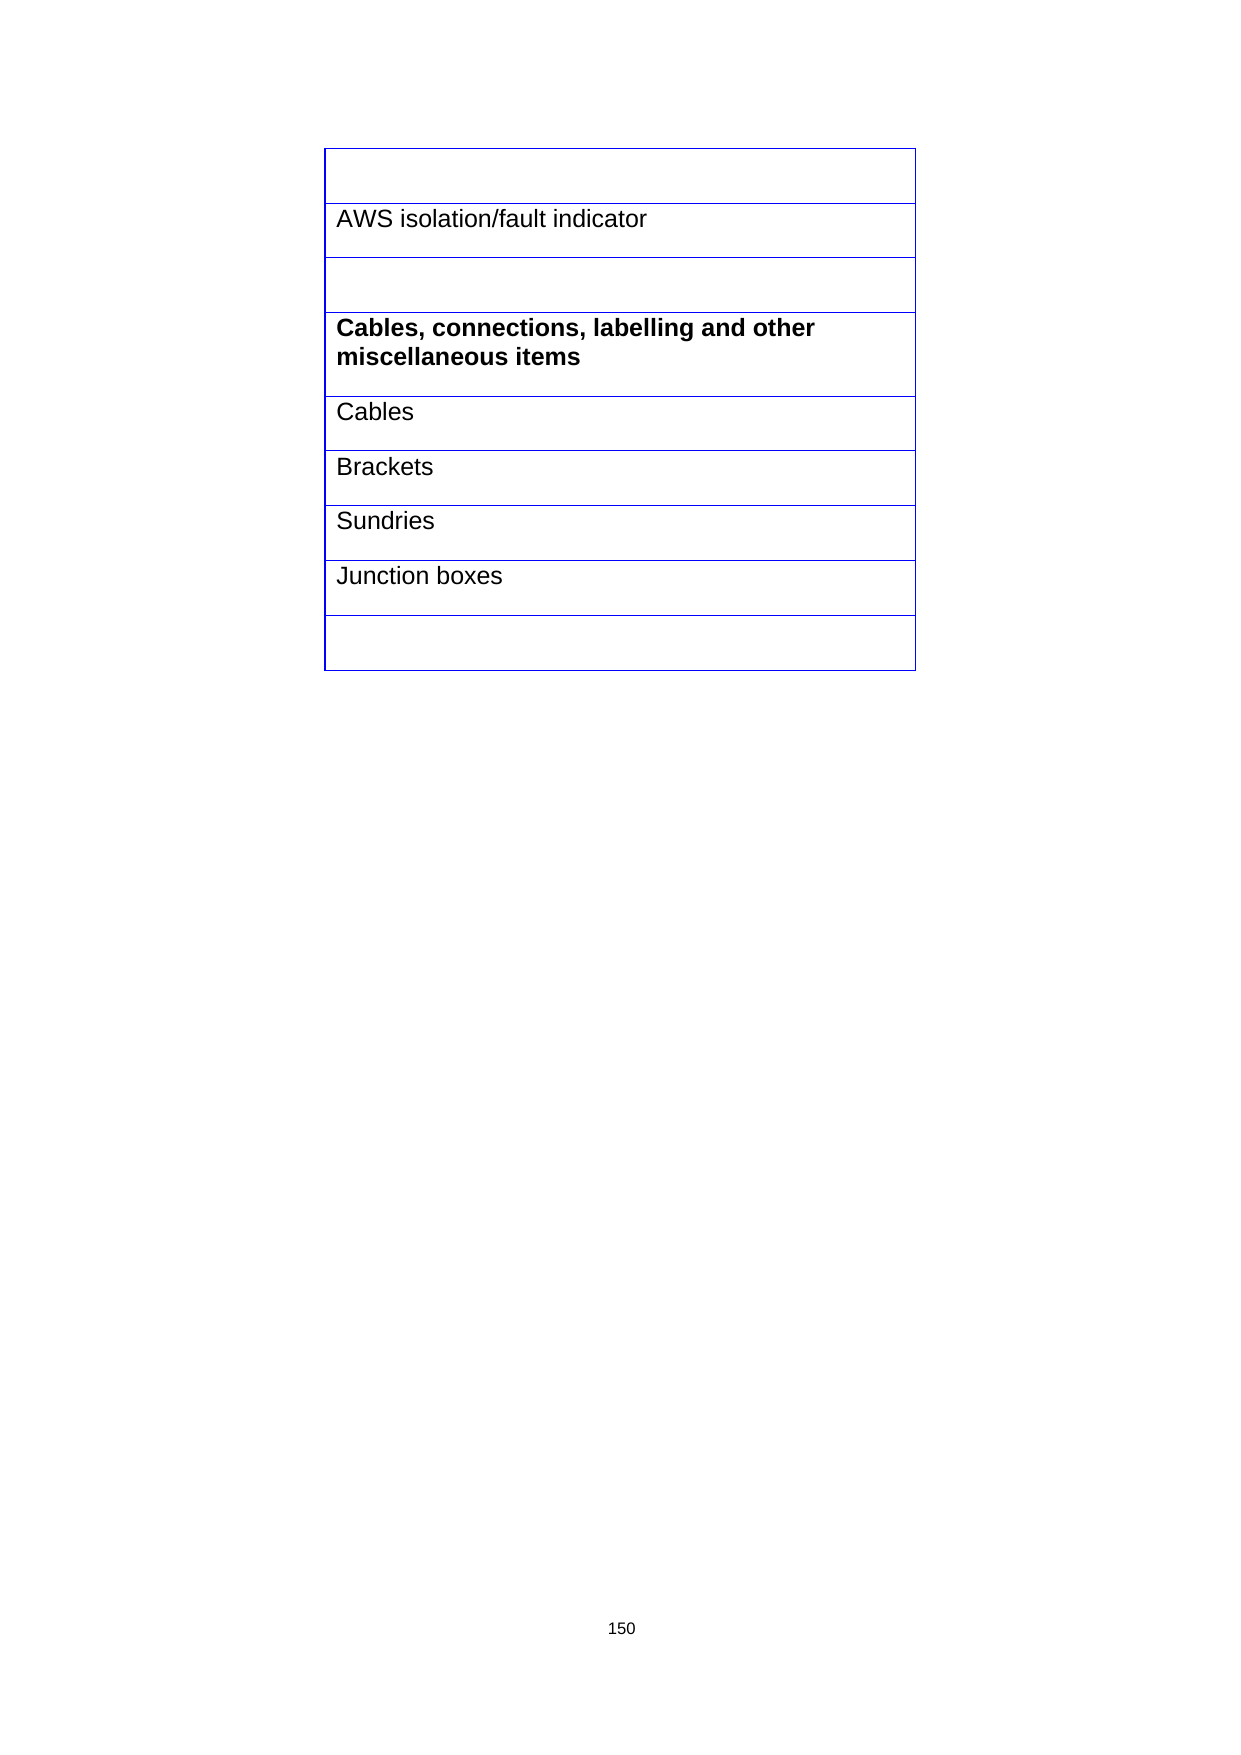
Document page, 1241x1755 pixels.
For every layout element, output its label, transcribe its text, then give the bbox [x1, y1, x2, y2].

table_cell Brackets [326, 451, 915, 505]
table_cell Sundries [326, 506, 915, 560]
table_cell Junction boxes [326, 561, 915, 615]
table_cell [326, 258, 915, 312]
table_cell [326, 149, 915, 202]
table_cell [326, 616, 915, 669]
table_cell Cables, connections, labelling and other miscellaneous items [326, 313, 915, 396]
table_cell AWS isolation/fault indicator [326, 204, 915, 257]
table_cell Cables [326, 397, 915, 450]
